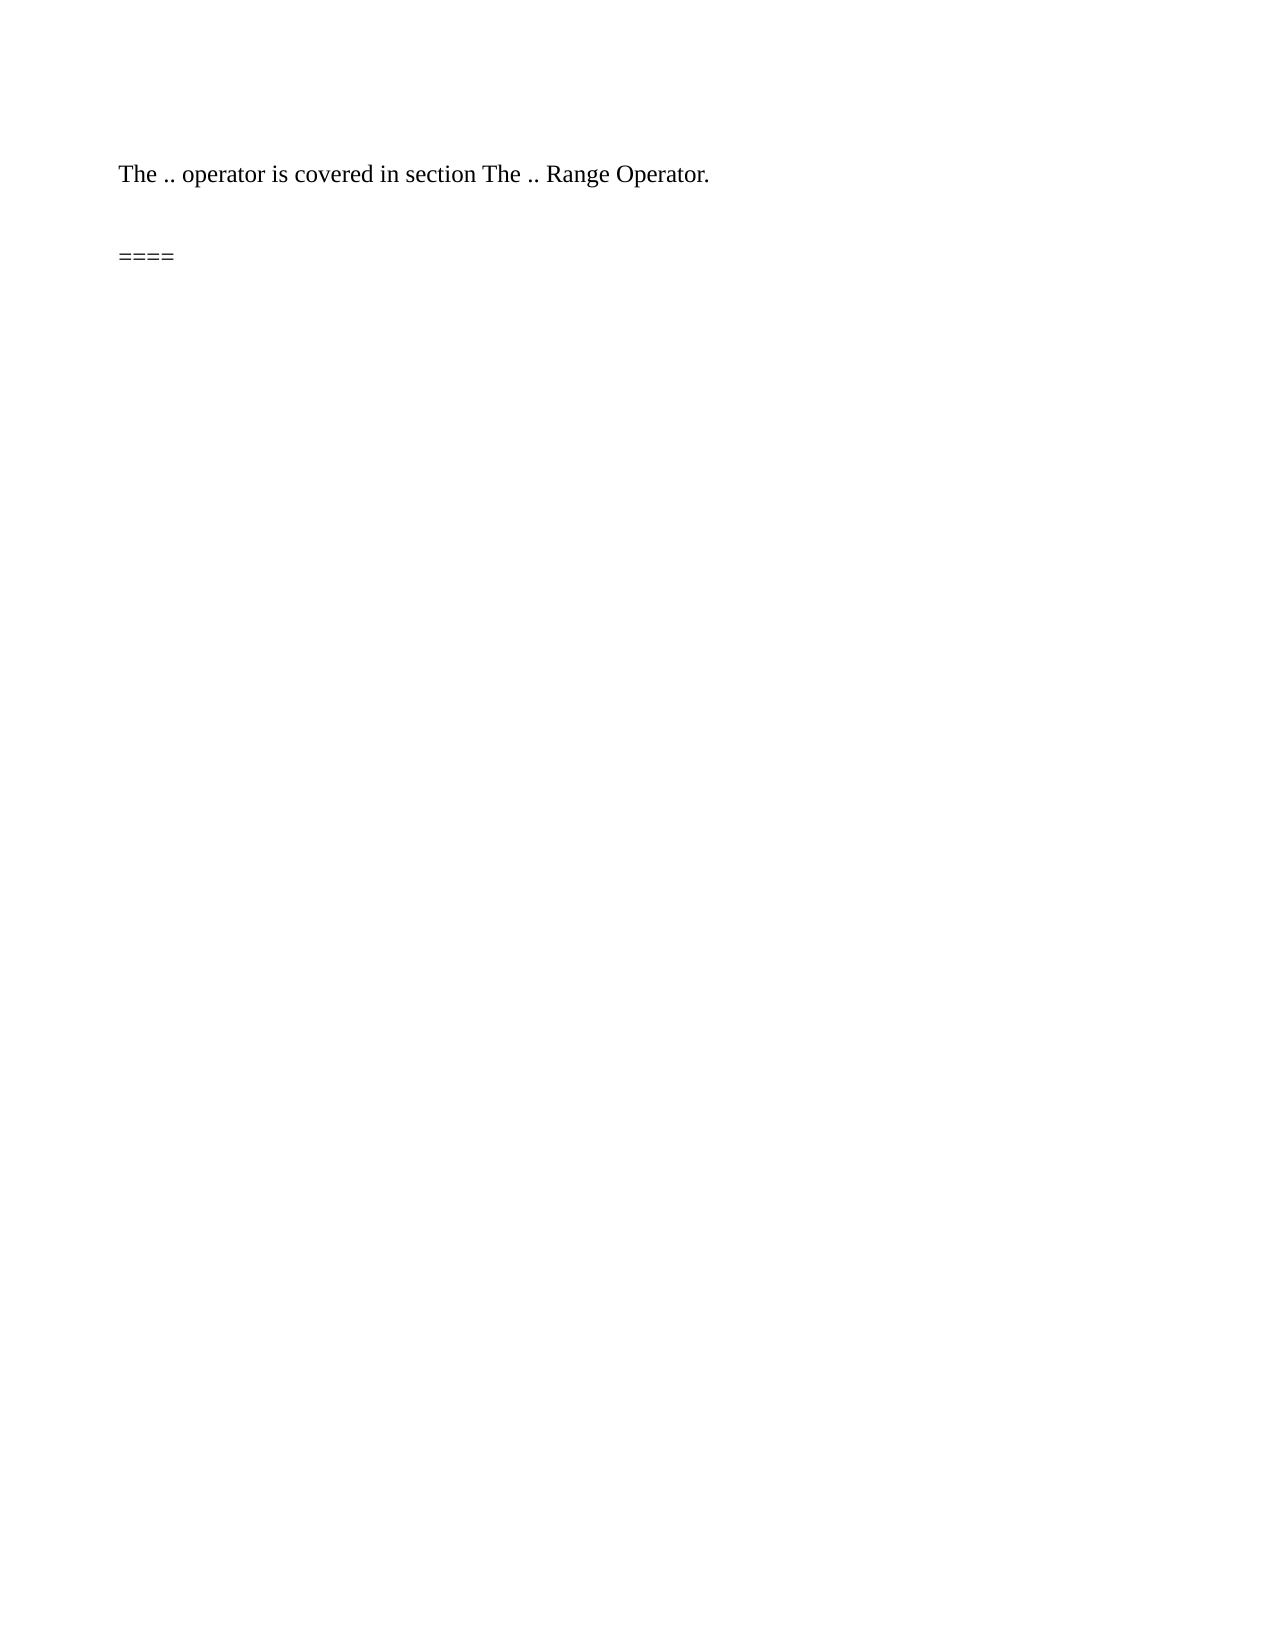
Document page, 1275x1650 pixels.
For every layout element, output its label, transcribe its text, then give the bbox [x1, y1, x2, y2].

text The .. operator is covered in section The .. Range Operator. [118, 159, 1157, 188]
text ==== [118, 242, 1157, 271]
